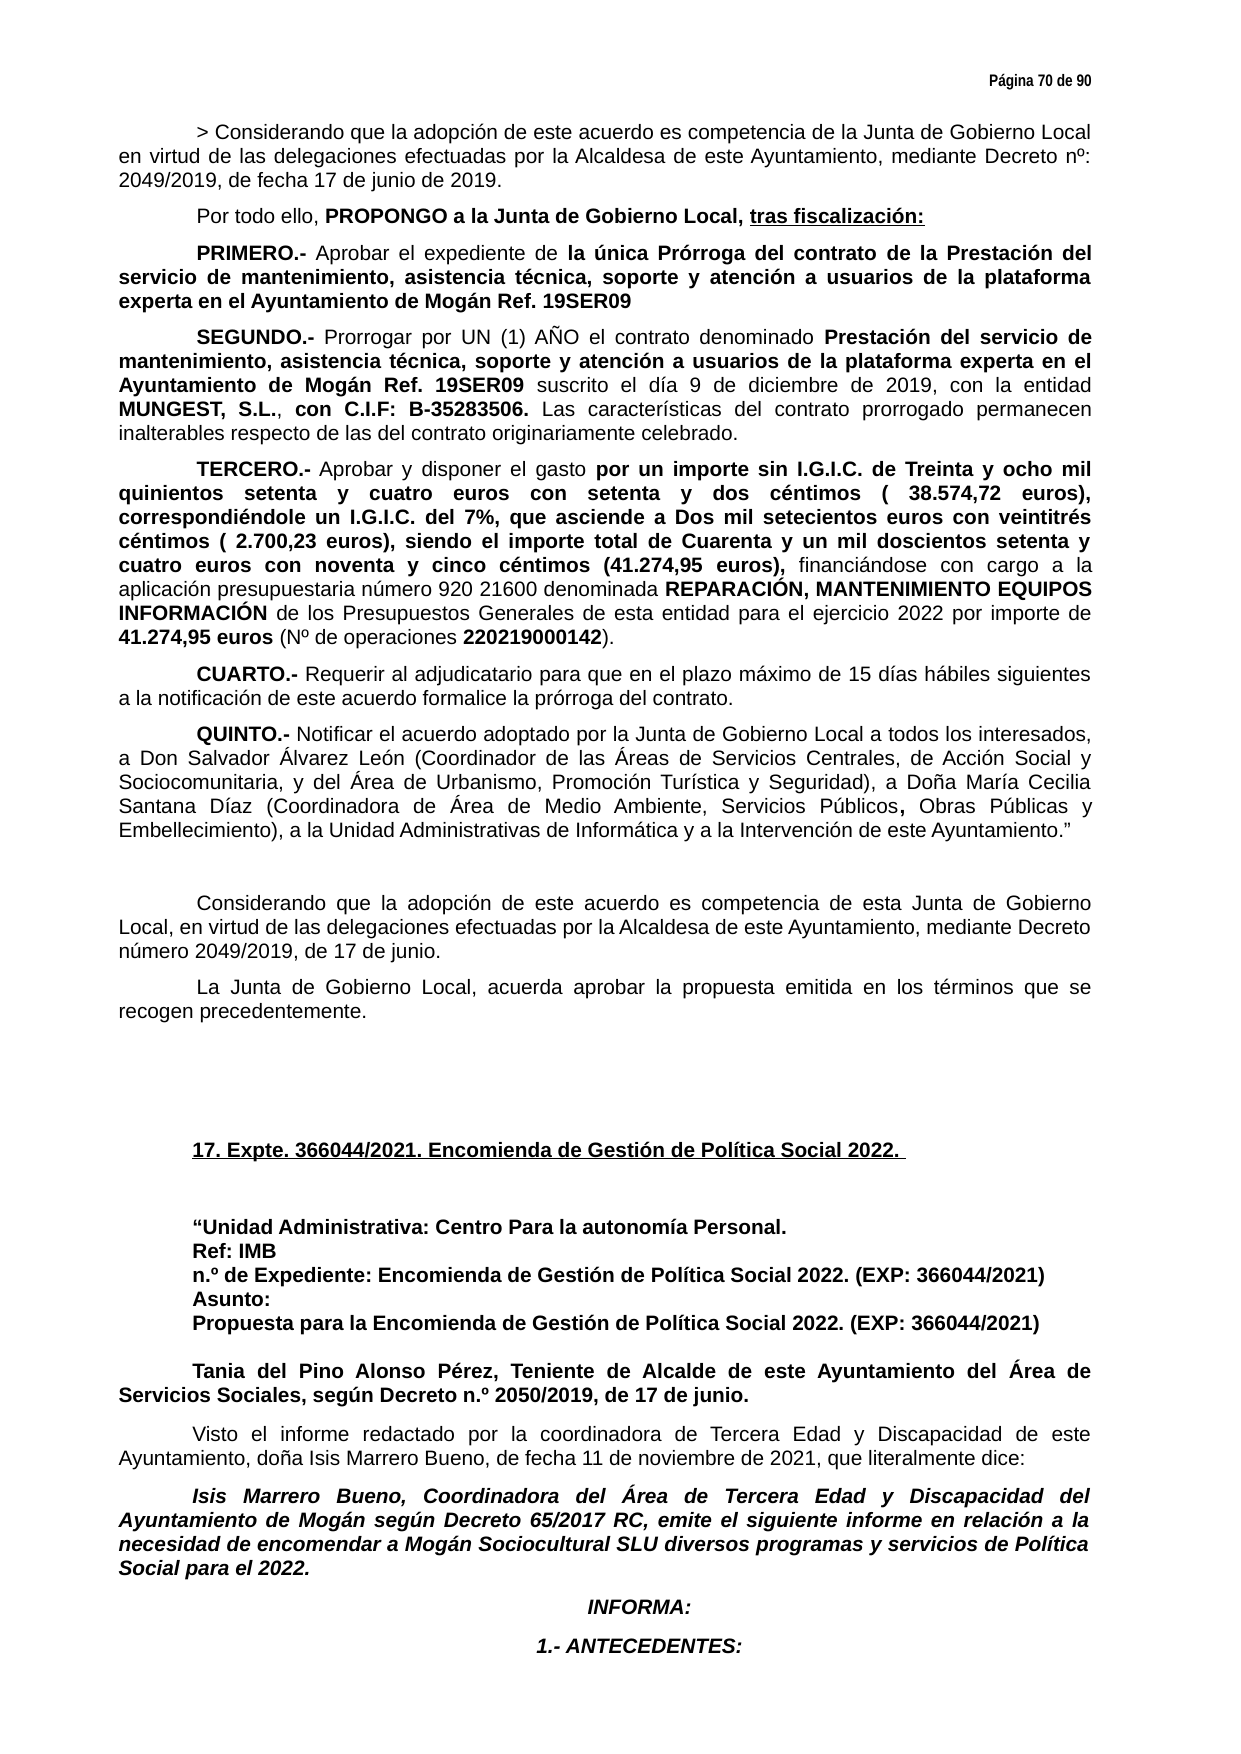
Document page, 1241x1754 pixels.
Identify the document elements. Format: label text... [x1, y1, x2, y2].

text CUARTO.- Requerir al adjudicatario para que en el plazo máximo de 15 días hábiles siguientes a la notificación de este acuerdo formalice la prórroga del contrato. [118, 661, 1092, 709]
text Ref: IMB [118, 1239, 1092, 1263]
text Tania del Pino Alonso Pérez, Teniente de Alcalde de este Ayuntamiento del Área de Servicios Sociales, según Decreto n.º 2050/2019, de 17 de junio. [118, 1359, 1092, 1407]
text La Junta de Gobierno Local, acuerda aprobar la propuesta emitida en los términos que se recogen precedentemente. [118, 975, 1092, 1023]
text INFORMA: [118, 1595, 1092, 1619]
text TERCERO.- Aprobar y disponer el gasto por un importe sin I.G.I.C. de Treinta y ocho mil quinientos setenta y cuatro euros con setenta y dos céntimos ( 38.574,72 euros), correspondiéndole un I.G.I.C. del 7%, que asciende a Dos mil setecientos euros con veintitrés céntimos ( 2.700,23 euros), siendo el importe total de Cuarenta y un mil doscientos setenta y cuatro euros con noventa y cinco céntimos (41.274,95 euros), financiándose con cargo a la aplicación presupuestaria número 920 21600 denominada REPARACIÓN, MANTENIMIENTO EQUIPOS INFORMACIÓN de los Presupuestos Generales de esta entidad para el ejercicio 2022 por importe de 41.274,95 euros (Nº de operaciones 220219000142). [118, 457, 1092, 649]
text > Considerando que la adopción de este acuerdo es competencia de la Junta de Gobierno Local en virtud de las delegaciones efectuadas por la Alcaldesa de este Ayuntamiento, mediante Decreto nº: 2049/2019, de fecha 17 de junio de 2019. [118, 120, 1092, 192]
text PRIMERO.- Aprobar el expediente de la única Prórroga del contrato de la Prestación del servicio de mantenimiento, asistencia técnica, soporte y atención a usuarios de la plataforma experta en el Ayuntamiento de Mogán Ref. 19SER09 [118, 241, 1092, 312]
text Propuesta para la Encomienda de Gestión de Política Social 2022. (EXP: 366044/2021) [118, 1311, 1092, 1335]
text 17. Expte. 366044/2021. Encomienda de Gestión de Política Social 2022. [118, 1137, 1092, 1161]
text Visto el informe redactado por la coordinadora de Tercera Edad y Discapacidad de este Ayuntamiento, doña Isis Marrero Bueno, de fecha 11 de noviembre de 2021, que literalmente dice: [118, 1421, 1092, 1469]
text Por todo ello, PROPONGO a la Junta de Gobierno Local, tras fiscalización: [118, 204, 1092, 228]
text SEGUNDO.- Prorrogar por UN (1) AÑO el contrato denominado Prestación del servicio de mantenimiento, asistencia técnica, soporte y atención a usuarios de la plataforma experta en el Ayuntamiento de Mogán Ref. 19SER09 suscrito el día 9 de diciembre de 2019, con la entidad MUNGEST, S.L., con C.I.F: B-35283506. Las características del contrato prorrogado permanecen inalterables respecto de las del contrato originariamente celebrado. [118, 325, 1092, 445]
text Isis Marrero Bueno, Coordinadora del Área de Tercera Edad y Discapacidad del Ayuntamiento de Mogán según Decreto 65/2017 RC, emite el siguiente informe en relación a la necesidad de encomendar a Mogán Sociocultural SLU diversos programas y servicios de Política Social para el 2022. [118, 1484, 1092, 1580]
text “Unidad Administrativa: Centro Para la autonomía Personal. [118, 1215, 1092, 1239]
text Considerando que la adopción de este acuerdo es competencia de esta Junta de Gobierno Local, en virtud de las delegaciones efectuadas por la Alcaldesa de este Ayuntamiento, mediante Decreto número 2049/2019, de 17 de junio. [118, 891, 1092, 962]
text QUINTO.- Notificar el acuerdo adoptado por la Junta de Gobierno Local a todos los interesados, a Don Salvador Álvarez León (Coordinador de las Áreas de Servicios Centrales, de Acción Social y Sociocomunitaria, y del Área de Urbanismo, Promoción Turística y Seguridad), a Doña María Cecilia Santana Díaz (Coordinadora de Área de Medio Ambiente, Servicios Públicos, Obras Públicas y Embellecimiento), a la Unidad Administrativas de Informática y a la Intervención de este Ayuntamiento.” [118, 722, 1092, 842]
text n.º de Expediente: Encomienda de Gestión de Política Social 2022. (EXP: 366044/2021) [118, 1263, 1092, 1287]
text 1.- ANTECEDENTES: [118, 1633, 1092, 1657]
text Asunto: [118, 1287, 1092, 1311]
